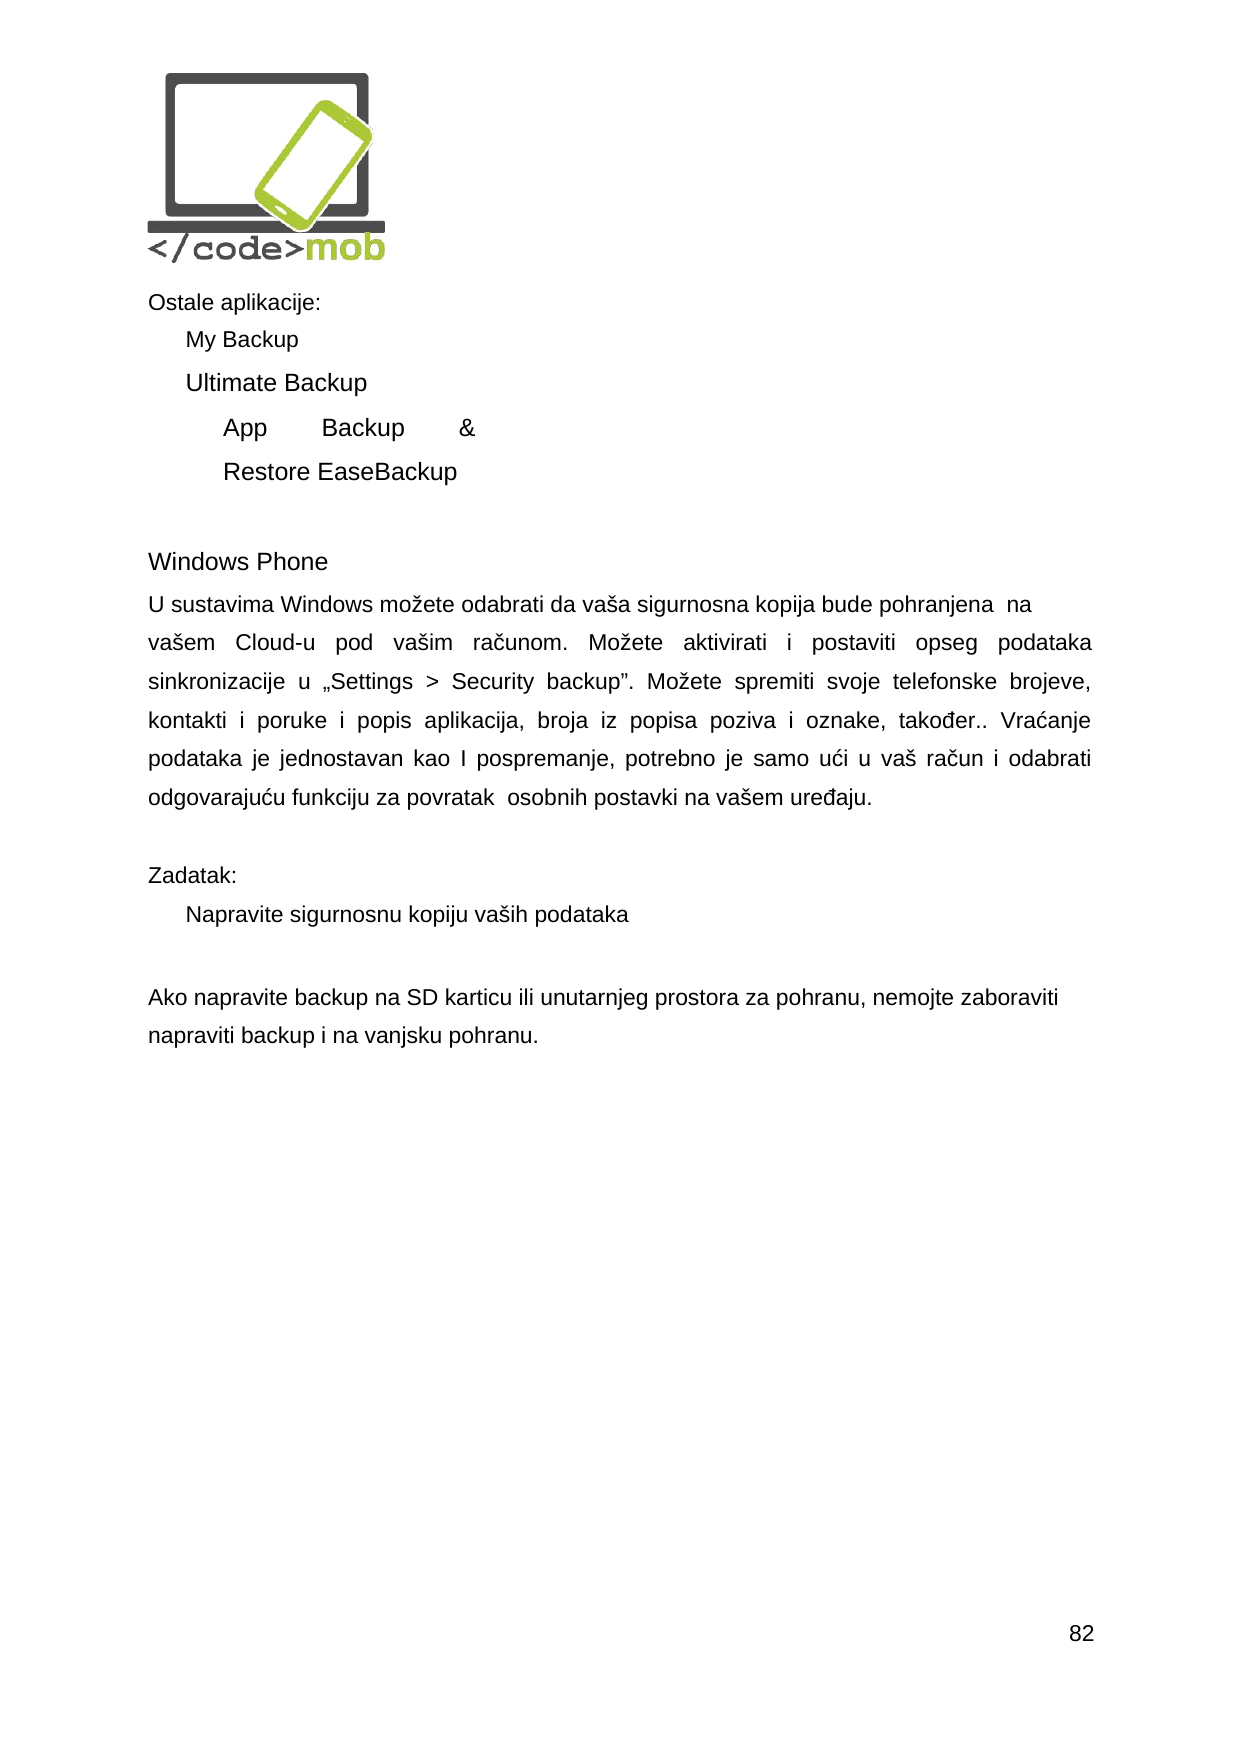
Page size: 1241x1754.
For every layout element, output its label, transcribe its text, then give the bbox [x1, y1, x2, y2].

text App Backup & Restore EaseBackup [223, 413, 476, 485]
text 82 [148, 1619, 1094, 1646]
text Zadatak: [148, 862, 1094, 889]
text My Backup [185, 327, 1094, 353]
text U sustavima Windows možete odabrati da vaša sigurnosna kopija bude pohranjena na [148, 591, 1092, 617]
text vašem Cloud-u pod vašim računom. Možete aktivirati i postaviti opseg podataka sinkronizacije u „Settings > Security backup”. Možete spremiti svoje telefonske brojeve, kontakti i poruke i popis aplikacija, broja iz popisa poziva i oznake, također.. Vraćanje podataka je jednostavan kao I pospremanje, potrebno je samo ući u vaš račun i odabrati odgovarajuću funkciju za povratak osobnih postavki na vašem uređaju. [148, 629, 1092, 810]
text Ostale aplikacije: [148, 289, 1094, 315]
text Windows Phone [148, 547, 1094, 575]
text Ultimate Backup [185, 367, 1094, 396]
picture [147, 73, 385, 263]
text Ako napravite backup na SD karticu ili unutarnjeg prostora za pohranu, nemojte zaboraviti napraviti backup i na vanjsku pohranu. [148, 983, 1092, 1048]
text Napravite sigurnosnu kopiju vaših podataka [185, 901, 1094, 927]
